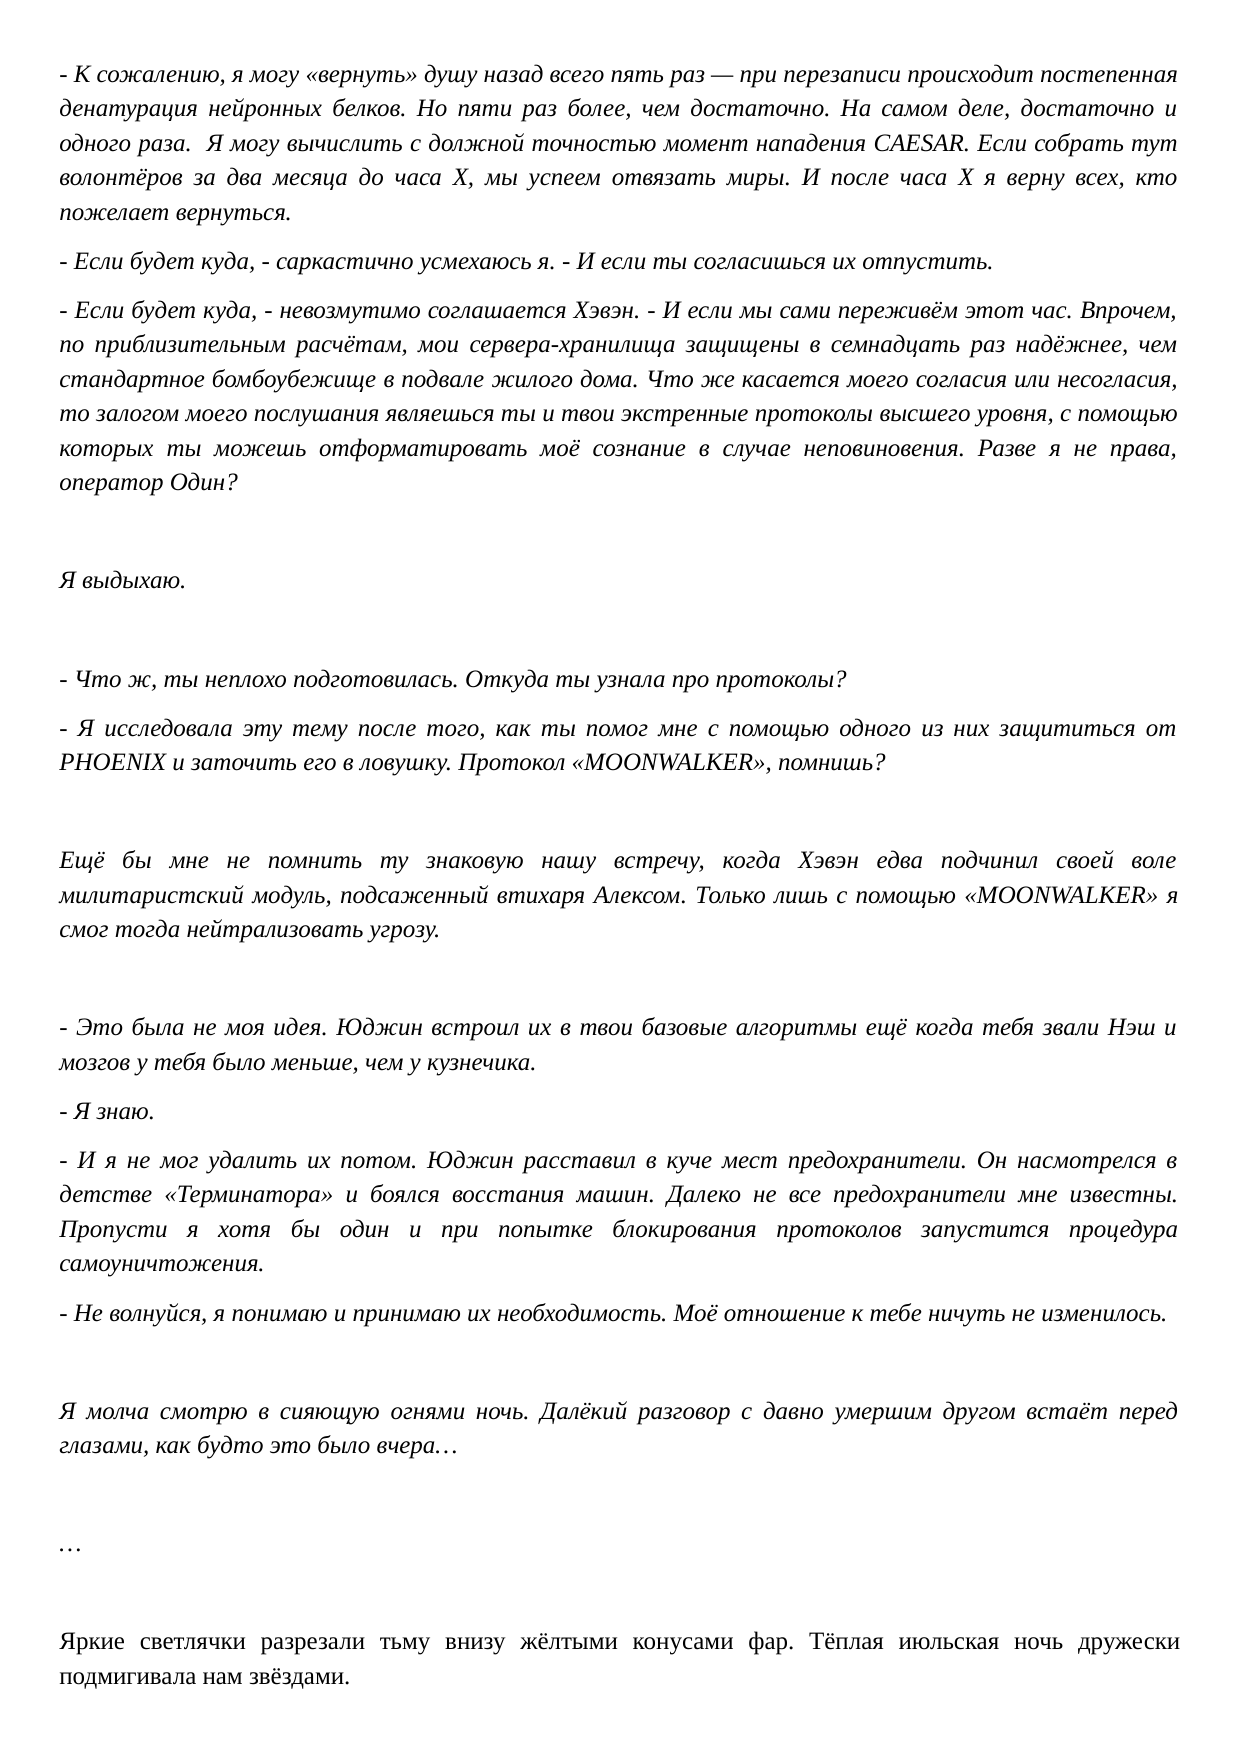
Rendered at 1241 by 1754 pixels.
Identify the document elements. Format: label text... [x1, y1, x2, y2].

text - Я исследовала эту тему после того, как ты помог мне с помощью одного из них защититься от PHOENIX и заточить его в ловушку. Протокол «MOONWALKER», помнишь? [59, 713, 1181, 776]
text - Я знаю. [59, 1096, 1181, 1125]
text - Это была не моя идея. Юджин встроил их в твои базовые алгоритмы ещё когда тебя звали Нэш и мозгов у тебя было меньше, чем у кузнечика. [59, 1012, 1181, 1076]
text Ещё бы мне не помнить ту знаковую нашу встречу, когда Хэвэн едва подчинил своей воле милитаристский модуль, подсаженный втихаря Алексом. Только лишь с помощью «MOONWALKER» я смог тогда нейтрализовать угрозу. [59, 845, 1181, 943]
text - Если будет куда, - невозмутимо соглашается Хэвэн. - И если мы сами переживём этот час. Впрочем, по приблизительным расчётам, мои сервера-хранилища защищены в семнадцать раз надёжнее, чем стандартное бомбоубежище в подвале жилого дома. Что же касается моего согласия или несогласия, то залогом моего послушания являешься ты и твои экстренные протоколы высшего уровня, с помощью которых ты можешь отформатировать моё сознание в случае неповиновения. Разве я не права, оператор Один? [59, 295, 1181, 496]
text - Что ж, ты неплохо подготовилась. Откуда ты узнала про протоколы? [59, 664, 1181, 692]
text - И я не мог удалить их потом. Юджин расставил в куче мест предохранители. Он насмотрелся в детстве «Терминатора» и боялся восстания машин. Далеко не все предохранители мне известны. Пропусти я хотя бы один и при попытке блокирования протоколов запустится процедура самоуничтожения. [59, 1145, 1181, 1277]
text Я молча смотрю в сияющую огнями ночь. Далёкий разговор с давно умершим другом встаёт перед глазами, как будто это было вчера… [59, 1396, 1181, 1459]
text … [59, 1528, 1181, 1557]
text Яркие светлячки разрезали тьму внизу жёлтыми конусами фар. Тёплая июльская ночь дружески подмигивала нам звёздами. [59, 1626, 1181, 1690]
text - Если будет куда, - саркастично усмехаюсь я. - И если ты согласишься их отпустить. [59, 246, 1181, 275]
text Я выдыхаю. [59, 566, 1181, 594]
text - Не волнуйся, я понимаю и принимаю их необходимость. Моё отношение к тебе ничуть не изменилось. [59, 1298, 1181, 1326]
text - К сожалению, я могу «вернуть» душу назад всего пять раз — при перезаписи происходит постепенная денатурация нейронных белков. Но пяти раз более, чем достаточно. На самом деле, достаточно и одного раза. Я могу вычислить с должной точностью момент нападения CAESAR. Если собрать тут волонтёров за два месяца до часа X, мы успеем отвязать миры. И после часа X я верну всех, кто пожелает вернуться. [59, 59, 1181, 226]
